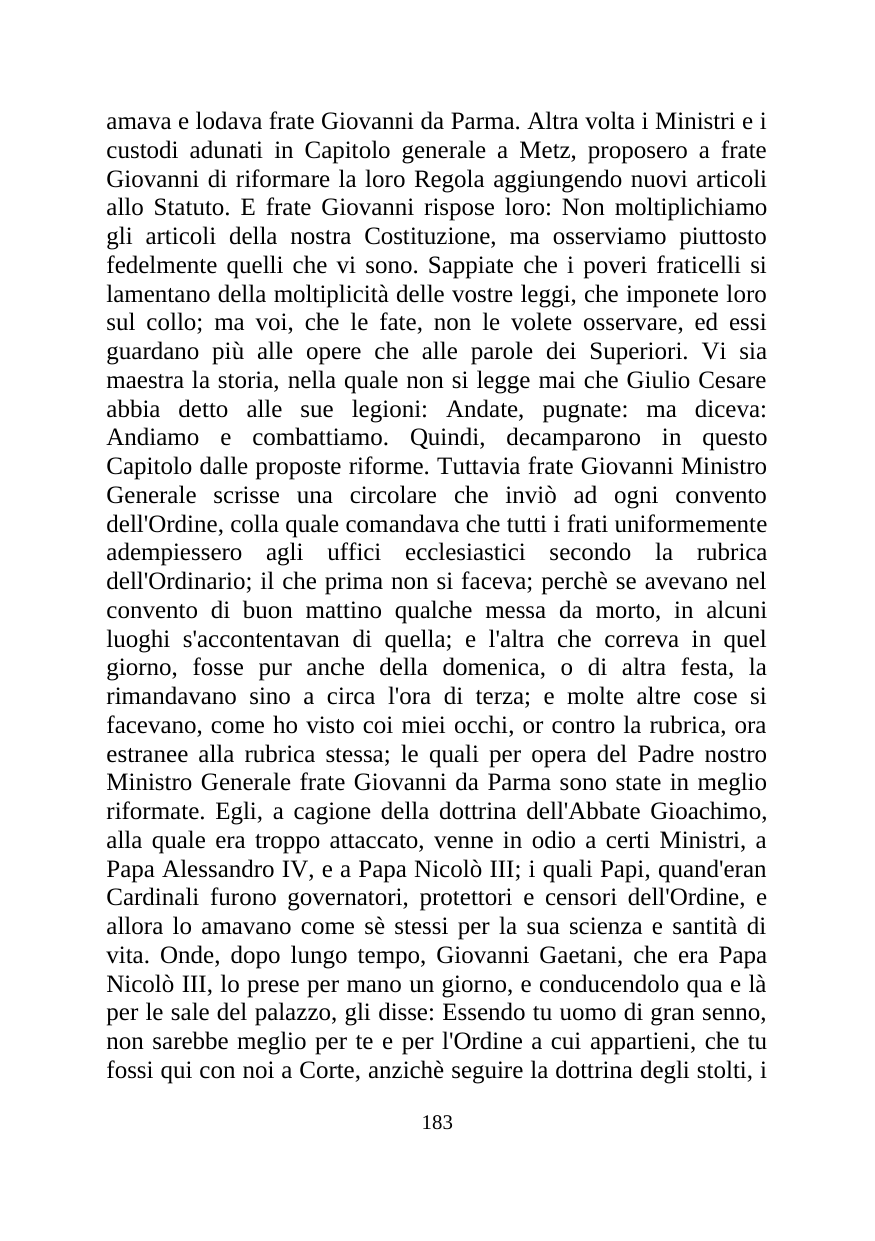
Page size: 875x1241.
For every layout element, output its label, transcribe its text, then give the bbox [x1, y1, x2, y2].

text amava e lodava frate Giovanni da Parma. Altra volta i Ministri e i custodi adunati in Capitolo generale a Metz, proposero a frate Giovanni di riformare la loro Regola aggiungendo nuovi articoli allo Statuto. E frate Giovanni rispose loro: Non moltiplichiamo gli articoli della nostra Costituzione, ma osserviamo piuttosto fedelmente quelli che vi sono. Sappiate che i poveri fraticelli si lamentano della moltiplicità delle vostre leggi, che imponete loro sul collo; ma voi, che le fate, non le volete osservare, ed essi guardano più alle opere che alle parole dei Superiori. Vi sia maestra la storia, nella quale non si legge mai che Giulio Cesare abbia detto alle sue legioni: Andate, pugnate: ma diceva: Andiamo e combattiamo. Quindi, decamparono in questo Capitolo dalle proposte riforme. Tuttavia frate Giovanni Ministro Generale scrisse una circolare che inviò ad ogni convento dell'Ordine, colla quale comandava che tutti i frati uniformemente adempiessero agli uffici ecclesiastici secondo la rubrica dell'Ordinario; il che prima non si faceva; perchè se avevano nel convento di buon mattino qualche messa da morto, in alcuni luoghi s'accontentavan di quella; e l'altra che correva in quel giorno, fosse pur anche della domenica, o di altra festa, la rimandavano sino a circa l'ora di terza; e molte altre cose si facevano, come ho visto coi miei occhi, or contro la rubrica, ora estranee alla rubrica stessa; le quali per opera del Padre nostro Ministro Generale frate Giovanni da Parma sono state in meglio riformate. Egli, a cagione della dottrina dell'Abbate Gioachimo, alla quale era troppo attaccato, venne in odio a certi Ministri, a Papa Alessandro IV, e a Papa Nicolò III; i quali Papi, quand'eran Cardinali furono governatori, protettori e censori dell'Ordine, e allora lo amavano come sè stessi per la sua scienza e santità di vita. Onde, dopo lungo tempo, Giovanni Gaetani, che era Papa Nicolò III, lo prese per mano un giorno, e conducendolo qua e là per le sale del palazzo, gli disse: Essendo tu uomo di gran senno, non sarebbe meglio per te e per l'Ordine a cui appartieni, che tu fossi qui con noi a Corte, anzichè seguire la dottrina degli stolti, i [106, 106, 768, 1084]
